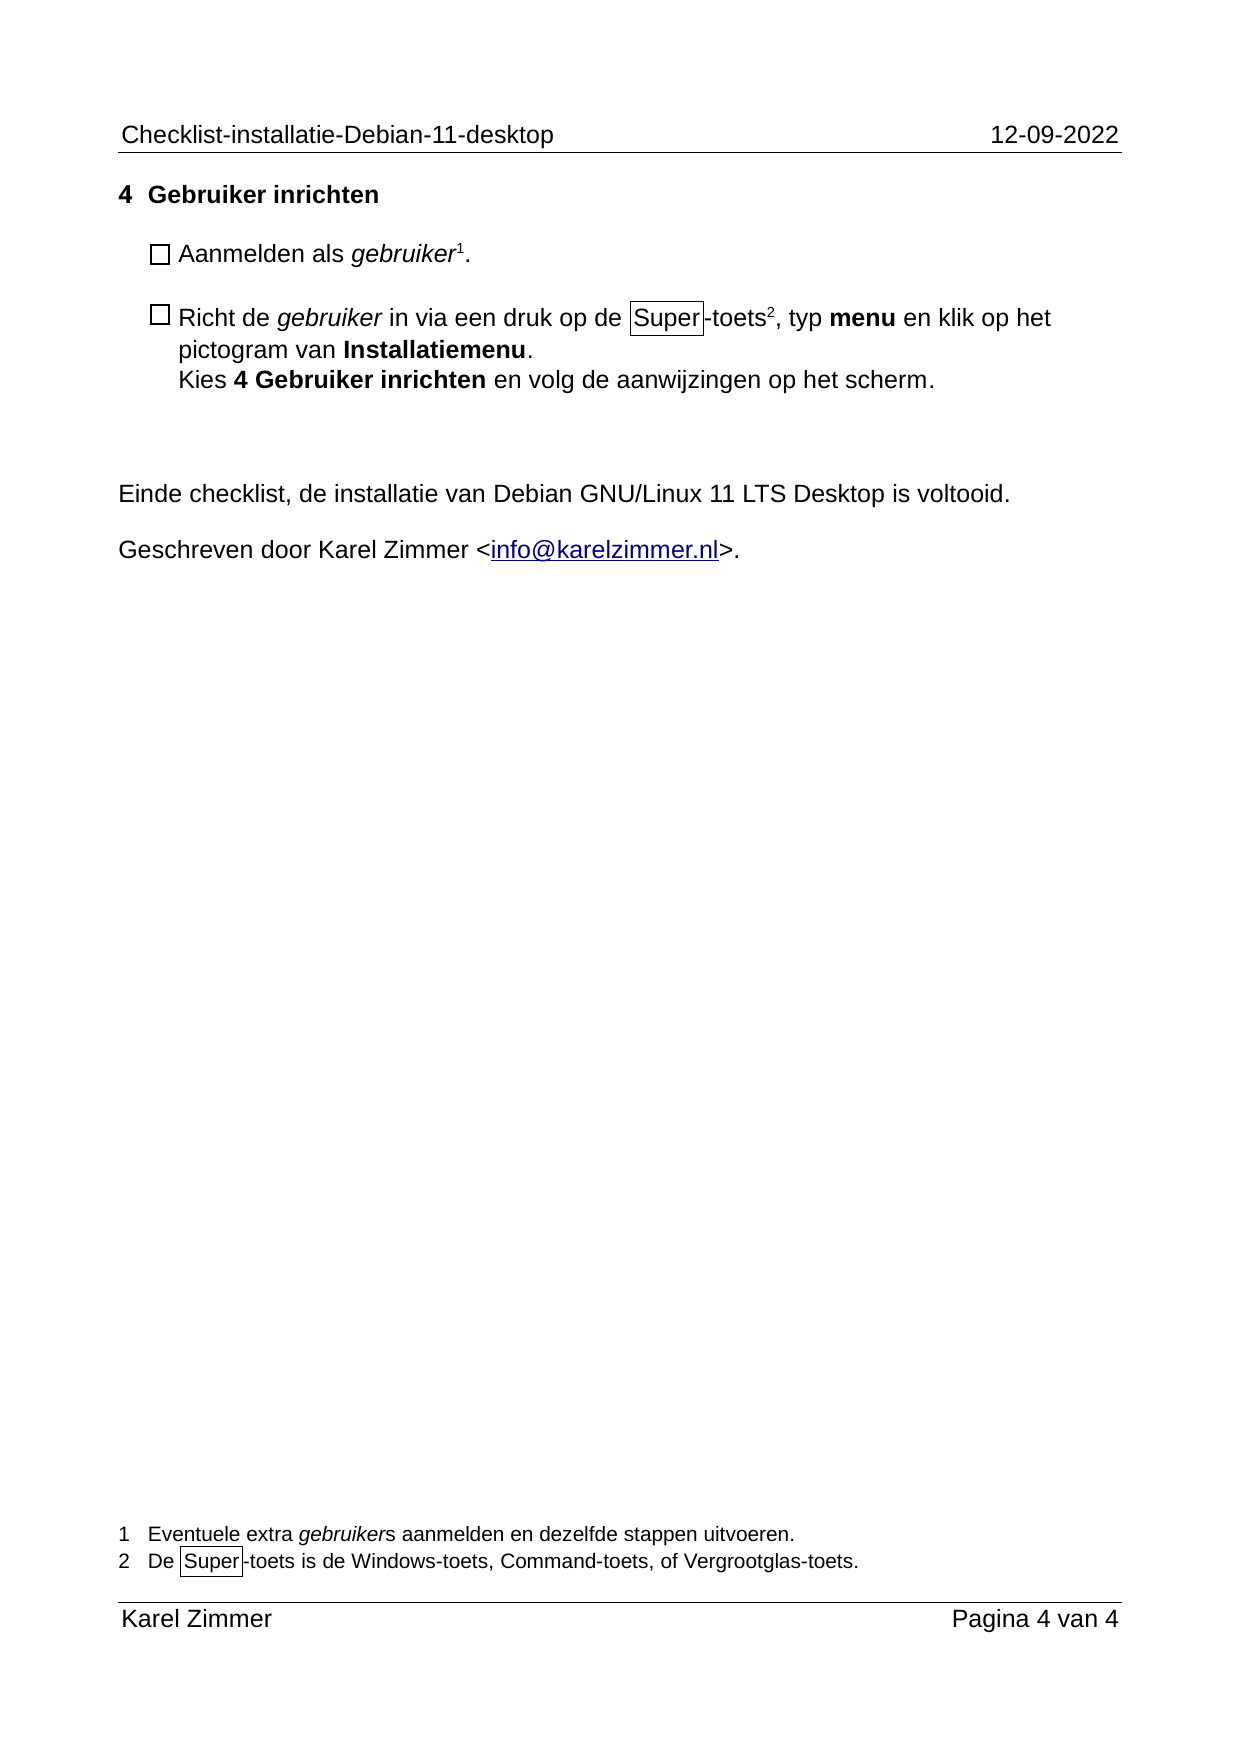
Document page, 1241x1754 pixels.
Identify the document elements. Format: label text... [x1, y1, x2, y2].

table_cell Kies 4 Gebruiker inrichten en volg de aanwijzingen op het scherm. [177, 365, 1122, 395]
table_header [141, 239, 177, 269]
table_cell Richt de gebruiker in via een druk op de Super-toets, typ menu en klik op het pictogram van Installatiemenu. [177, 300, 1122, 365]
table_cell [141, 365, 177, 395]
table_cell [141, 300, 177, 365]
table_header Aanmelden als gebruiker. [177, 239, 1122, 269]
table_cell [141, 269, 177, 300]
text Einde checklist, de installatie van Debian GNU/Linux 11 LTS Desktop is voltooid. [118, 479, 1122, 507]
table_cell [177, 269, 1122, 300]
text Geschreven door Karel Zimmer <info@karelzimmer.nl>. [118, 536, 1122, 563]
list Gebruiker inrichten [118, 177, 1122, 211]
